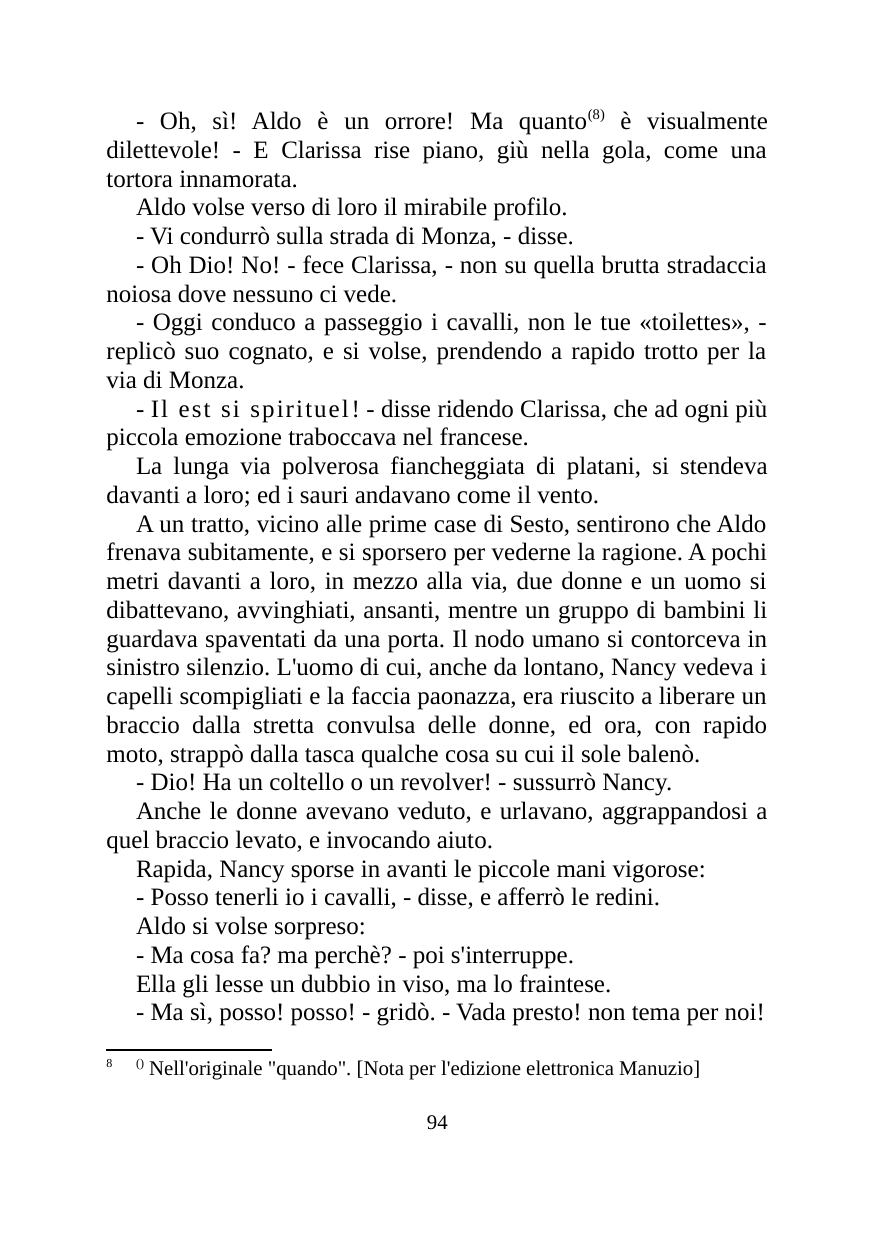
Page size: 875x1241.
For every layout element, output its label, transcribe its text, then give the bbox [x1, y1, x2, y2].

text Anche le donne avevano veduto, e urlavano, aggrappandosi a quel braccio levato, e invocando aiuto. [106, 796, 768, 854]
text - Il est si spirituel! - disse ridendo Clarissa, che ad ogni più piccola emozione traboccava nel francese. [106, 394, 768, 451]
text Aldo volse verso di loro il mirabile profilo. [106, 192, 768, 221]
text - Oh, sì! Aldo è un orrore! Ma quanto() è visualmente dilettevole! - E Clarissa rise piano, giù nella gola, come una tortora innamorata. [106, 106, 768, 192]
text Aldo si volse sorpreso: [106, 911, 768, 940]
text Rapida, Nancy sporse in avanti le piccole mani vigorose: [106, 854, 768, 882]
text - Ma sì, posso! posso! - gridò. - Vada presto! non tema per noi! [106, 997, 768, 1026]
text - Ma cosa fa? ma perchè? - poi s'interruppe. [106, 940, 768, 969]
text - Oh Dio! No! - fece Clarissa, - non su quella brutta stradaccia noiosa dove nessuno ci vede. [106, 250, 768, 307]
text Ella gli lesse un dubbio in viso, ma lo fraintese. [106, 969, 768, 997]
text () Nell'originale "quando". [Nota per l'edizione elettronica Manuzio] [106, 1056, 768, 1080]
text - Dio! Ha un coltello o un revolver! - sussurrò Nancy. [106, 767, 768, 796]
text - Vi condurrò sulla strada di Monza, - disse. [106, 221, 768, 250]
text - Oggi conduco a passeggio i cavalli, non le tue «toilettes», - replicò suo cognato, e si volse, prendendo a rapido trotto per la via di Monza. [106, 307, 768, 394]
text La lunga via polverosa fiancheggiata di platani, si stendeva davanti a loro; ed i sauri andavano come il vento. [106, 451, 768, 509]
text A un tratto, vicino alle prime case di Sesto, sentirono che Aldo frenava subitamente, e si sporsero per vederne la ragione. A pochi metri davanti a loro, in mezzo alla via, due donne e un uomo si dibattevano, avvinghiati, ansanti, mentre un gruppo di bambini li guardava spaventati da una porta. Il nodo umano si contorceva in sinistro silenzio. L'uomo di cui, anche da lontano, Nancy vedeva i capelli scompigliati e la faccia paonazza, era riuscito a liberare un braccio dalla stretta convulsa delle donne, ed ora, con rapido moto, strappò dalla tasca qualche cosa su cui il sole balenò. [106, 509, 768, 767]
text - Posso tenerli io i cavalli, - disse, e afferrò le redini. [106, 882, 768, 911]
